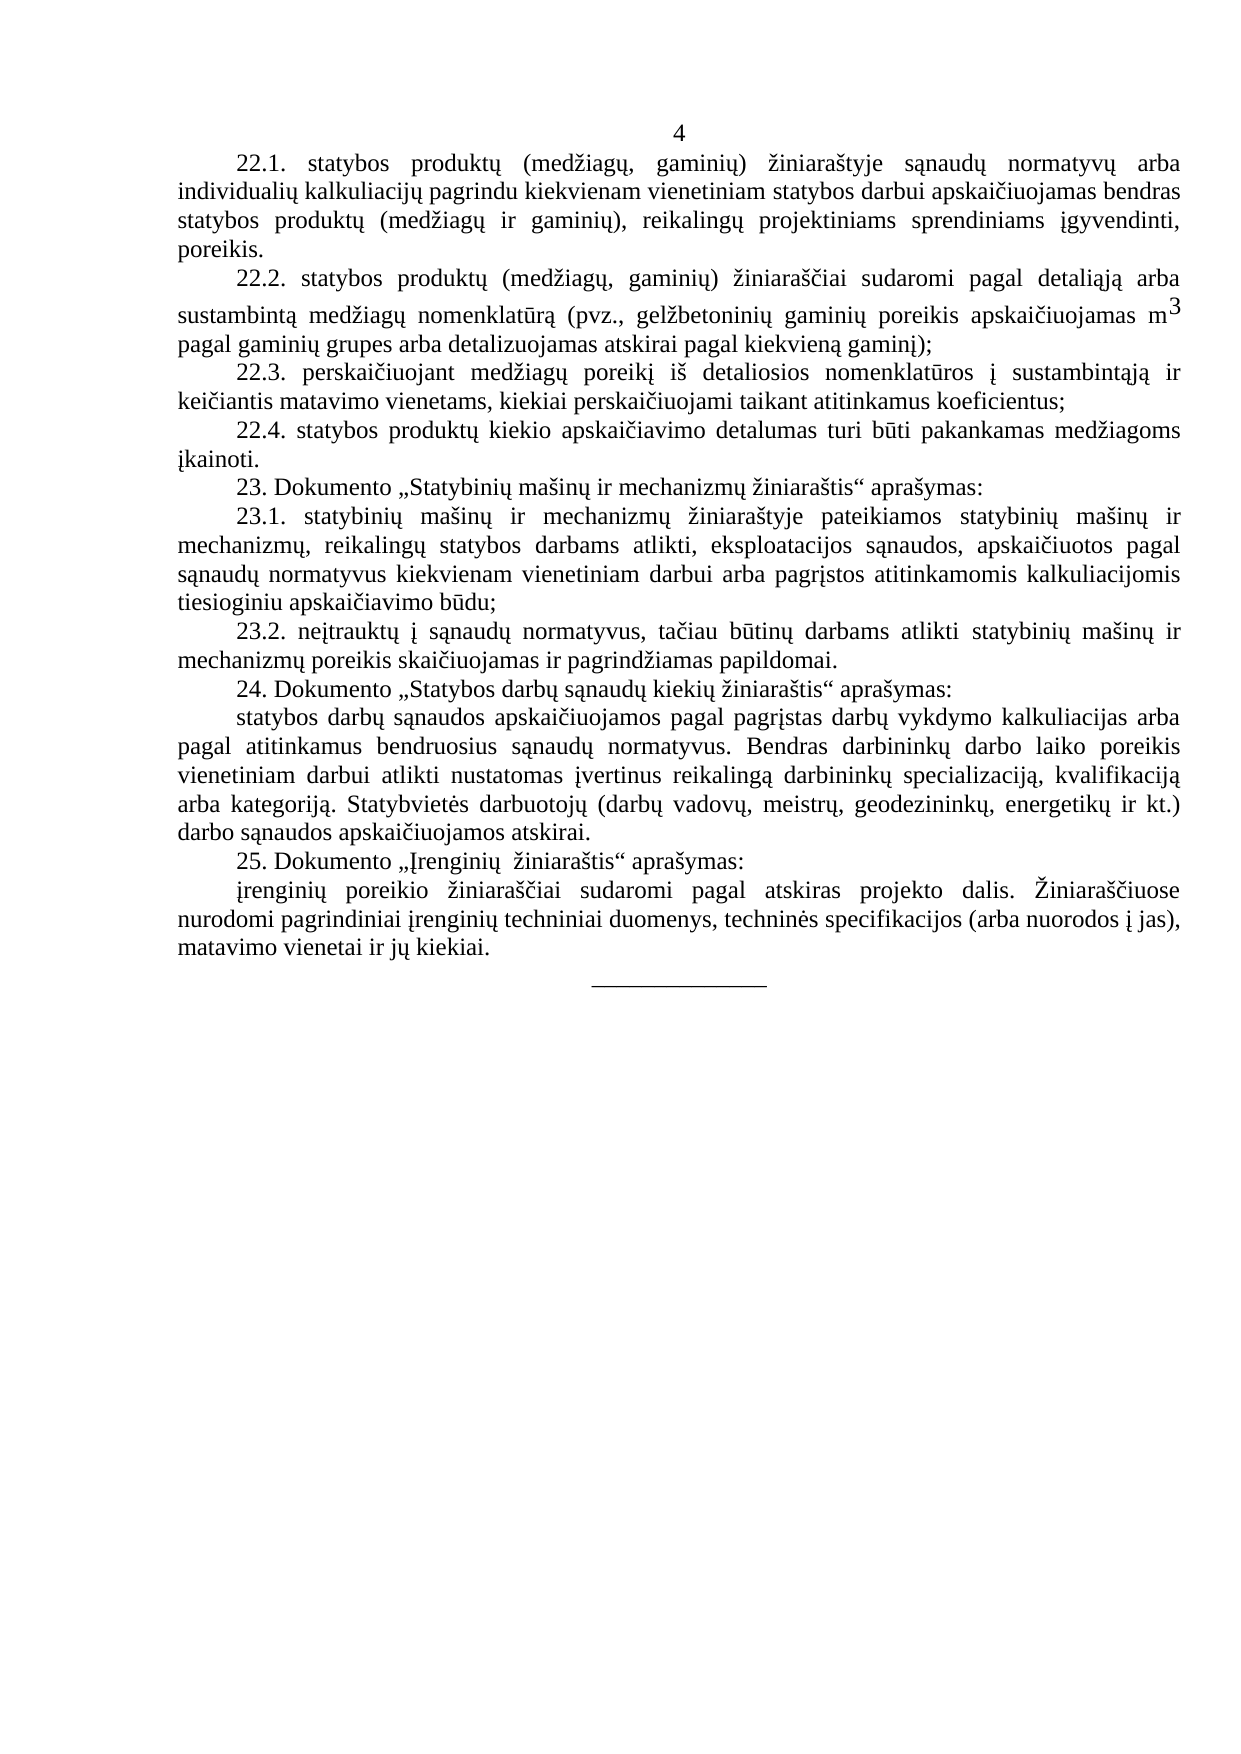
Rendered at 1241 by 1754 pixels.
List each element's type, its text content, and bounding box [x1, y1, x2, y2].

text 23. Dokumento „Statybinių mašinų ir mechanizmų žiniaraštis“ aprašymas: [177, 472, 1181, 501]
text 22.3. perskaičiuojant medžiagų poreikį iš detaliosios nomenklatūros į sustambintąją ir keičiantis matavimo vienetams, kiekiai perskaičiuojami taikant atitinkamus koeficientus; [177, 357, 1181, 415]
text 25. Dokumento „Įrenginių žiniaraštis“ aprašymas: [177, 846, 1181, 875]
text statybos darbų sąnaudos apskaičiuojamos pagal pagrįstas darbų vykdymo kalkuliacijas arba pagal atitinkamus bendruosius sąnaudų normatyvus. Bendras darbininkų darbo laiko poreikis vienetiniam darbui atlikti nustatomas įvertinus reikalingą darbininkų specializaciją, kvalifikaciją arba kategoriją. Statybvietės darbuotojų (darbų vadovų, meistrų, geodezininkų, energetikų ir kt.) darbo sąnaudos apskaičiuojamos atskirai. [177, 702, 1181, 846]
text ______________ [177, 961, 1181, 990]
text 23.2. neįtrauktų į sąnaudų normatyvus, tačiau būtinų darbams atlikti statybinių mašinų ir mechanizmų poreikis skaičiuojamas ir pagrindžiamas papildomai. [177, 616, 1181, 674]
text 24. Dokumento „Statybos darbų sąnaudų kiekių žiniaraštis“ aprašymas: [177, 674, 1181, 702]
text 22.1. statybos produktų (medžiagų, gaminių) žiniaraštyje sąnaudų normatyvų arba individualių kalkuliacijų pagrindu kiekvienam vienetiniam statybos darbui apskaičiuojamas bendras statybos produktų (medžiagų ir gaminių), reikalingų projektiniams sprendiniams įgyvendinti, poreikis. [177, 148, 1181, 263]
text 22.2. statybos produktų (medžiagų, gaminių) žiniaraščiai sudaromi pagal detaliąją arba sustambintą medžiagų nomenklatūrą (pvz., gelžbetoninių gaminių poreikis apskaičiuojamas m3 pagal gaminių grupes arba detalizuojamas atskirai pagal kiekvieną gaminį); [177, 263, 1181, 357]
text įrenginių poreikio žiniaraščiai sudaromi pagal atskiras projekto dalis. Žiniaraščiuose nurodomi pagrindiniai įrenginių techniniai duomenys, techninės specifikacijos (arba nuorodos į jas), matavimo vienetai ir jų kiekiai. [177, 875, 1181, 961]
text 23.1. statybinių mašinų ir mechanizmų žiniaraštyje pateikiamos statybinių mašinų ir mechanizmų, reikalingų statybos darbams atlikti, eksploatacijos sąnaudos, apskaičiuotos pagal sąnaudų normatyvus kiekvienam vienetiniam darbui arba pagrįstos atitinkamomis kalkuliacijomis tiesioginiu apskaičiavimo būdu; [177, 501, 1181, 616]
text 22.4. statybos produktų kiekio apskaičiavimo detalumas turi būti pakankamas medžiagoms įkainoti. [177, 415, 1181, 472]
